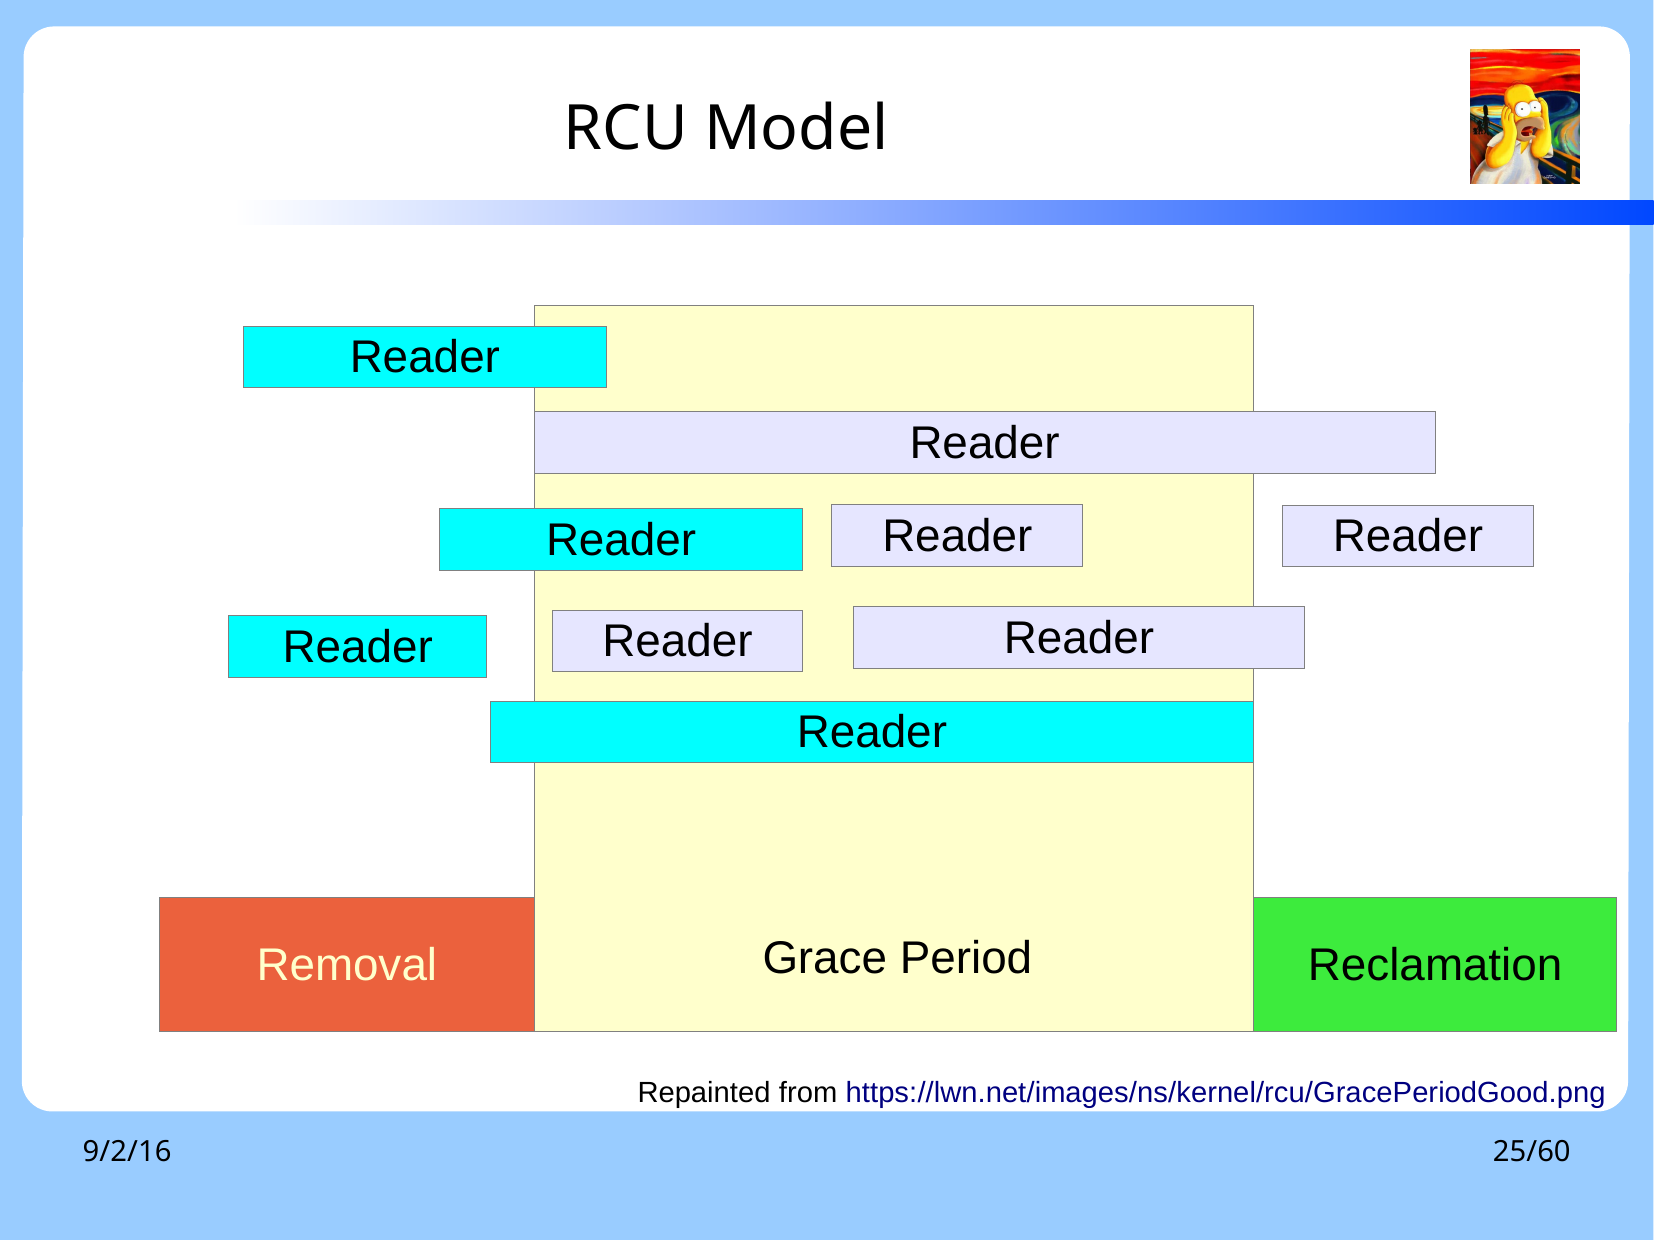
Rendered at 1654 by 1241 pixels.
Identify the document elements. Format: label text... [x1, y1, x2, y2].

text_box Reader [853, 606, 1305, 669]
picture [1470, 49, 1580, 184]
text_box Reader [439, 508, 803, 571]
text_box Reader [831, 504, 1083, 567]
text_box Grace Period [702, 924, 1093, 992]
text_box Reader [490, 701, 1254, 763]
text_box Reader [552, 610, 803, 672]
text_box Reader [534, 411, 1436, 474]
text_box Reader [1282, 505, 1534, 567]
text_box [534, 474, 1254, 701]
text_box Reader [243, 326, 607, 388]
text_box Removal [159, 897, 534, 1032]
title RCU Model [82, 49, 1371, 201]
text_box Reader [228, 615, 487, 678]
text_box Reclamation [1253, 897, 1617, 1032]
text_box Repainted from https://lwn.net/images/ns/kernel/rcu/GracePeriodGood.png [622, 1068, 1623, 1116]
text_box [534, 763, 1254, 1032]
text_box [534, 305, 1254, 411]
